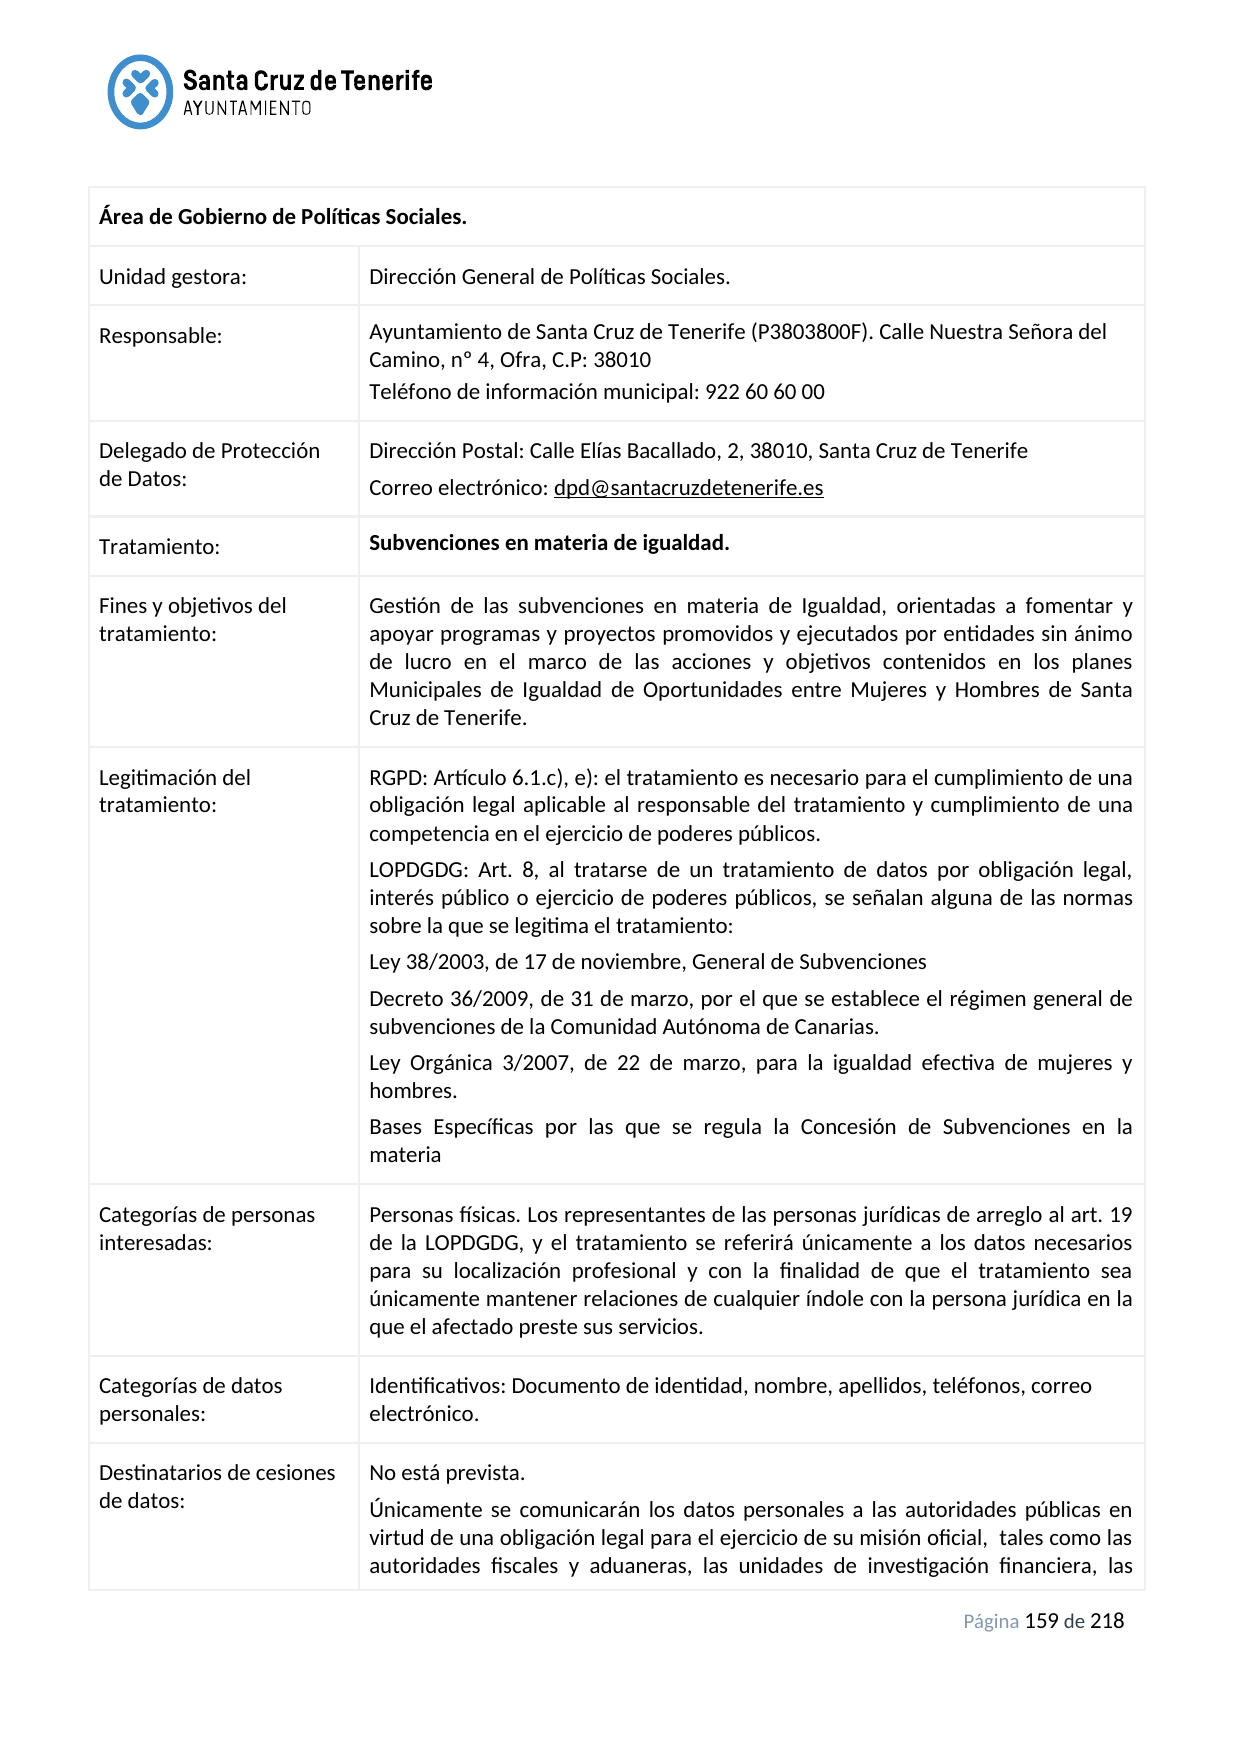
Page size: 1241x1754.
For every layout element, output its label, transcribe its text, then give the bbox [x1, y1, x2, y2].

table_cell Dirección General de Políticas Sociales. [360, 247, 1144, 304]
table_cell Identificativos: Documento de identidad, nombre, apellidos, teléfonos, correo electrónico. [360, 1357, 1144, 1442]
table_cell Ayuntamiento de Santa Cruz de Tenerife (P3803800F). Calle Nuestra Señora del Camino, nº 4, Ofra, C.P: 38010 Teléfono de información municipal: 922 60 60 00 [360, 306, 1144, 420]
table_cell Destinatarios de cesiones de datos: [90, 1444, 358, 1589]
table_header Área de Gobierno de Políticas Sociales. [90, 188, 1144, 245]
table_cell Fines y objetivos del tratamiento: [90, 577, 358, 746]
table_cell Gestión de las subvenciones en materia de Igualdad, orientadas a fomentar y apoyar programas y proyectos promovidos y ejecutados por entidades sin ánimo de lucro en el marco de las acciones y objetivos contenidos en los planes Municipales de Igualdad de Oportunidades entre Mujeres y Hombres de Santa Cruz de Tenerife. [360, 577, 1144, 746]
table_cell Responsable: [90, 306, 358, 420]
table_cell No está prevista. Únicamente se comunicarán los datos personales a las autoridades públicas en virtud de una obligación legal para el ejercicio de su misión oficial, tales como las autoridades fiscales y aduaneras, las unidades de investigación financiera, las [360, 1444, 1144, 1589]
table_cell Categorías de personas interesadas: [90, 1185, 358, 1354]
table_cell Dirección Postal: Calle Elías Bacallado, 2, 38010, Santa Cruz de Tenerife Correo electrónico: dpd@santacruzdetenerife.es [360, 422, 1144, 515]
table_cell Categorías de datos personales: [90, 1357, 358, 1442]
table_cell Unidad gestora: [90, 247, 358, 304]
table_cell Delegado de Protección de Datos: [90, 422, 358, 515]
table_cell Tratamiento: [90, 518, 358, 574]
table_cell RGPD: Artículo 6.1.c), e): el tratamiento es necesario para el cumplimiento de una obligación legal aplicable al responsable del tratamiento y cumplimiento de una competencia en el ejercicio de poderes públicos. LOPDGDG: Art. 8, al tratarse de un tratamiento de datos por obligación legal, interés público o ejercicio de poderes públicos, se señalan alguna de las normas sobre la que se legitima el tratamiento: Ley 38/2003, de 17 de noviembre, General de Subvenciones Decreto 36/2009, de 31 de marzo, por el que se establece el régimen general de subvenciones de la Comunidad Autónoma de Canarias. Ley Orgánica 3/2007, de 22 de marzo, para la igualdad efectiva de mujeres y hombres. Bases Específicas por las que se regula la Concesión de Subvenciones en la materia [360, 748, 1144, 1183]
table_cell Personas físicas. Los representantes de las personas jurídicas de arreglo al art. 19 de la LOPDGDG, y el tratamiento se referirá únicamente a los datos necesarios para su localización profesional y con la finalidad de que el tratamiento sea únicamente mantener relaciones de cualquier índole con la persona jurídica en la que el afectado preste sus servicios. [360, 1185, 1144, 1354]
table_cell Legitimación del tratamiento: [90, 748, 358, 1183]
table_cell Subvenciones en materia de igualdad. [360, 518, 1144, 574]
